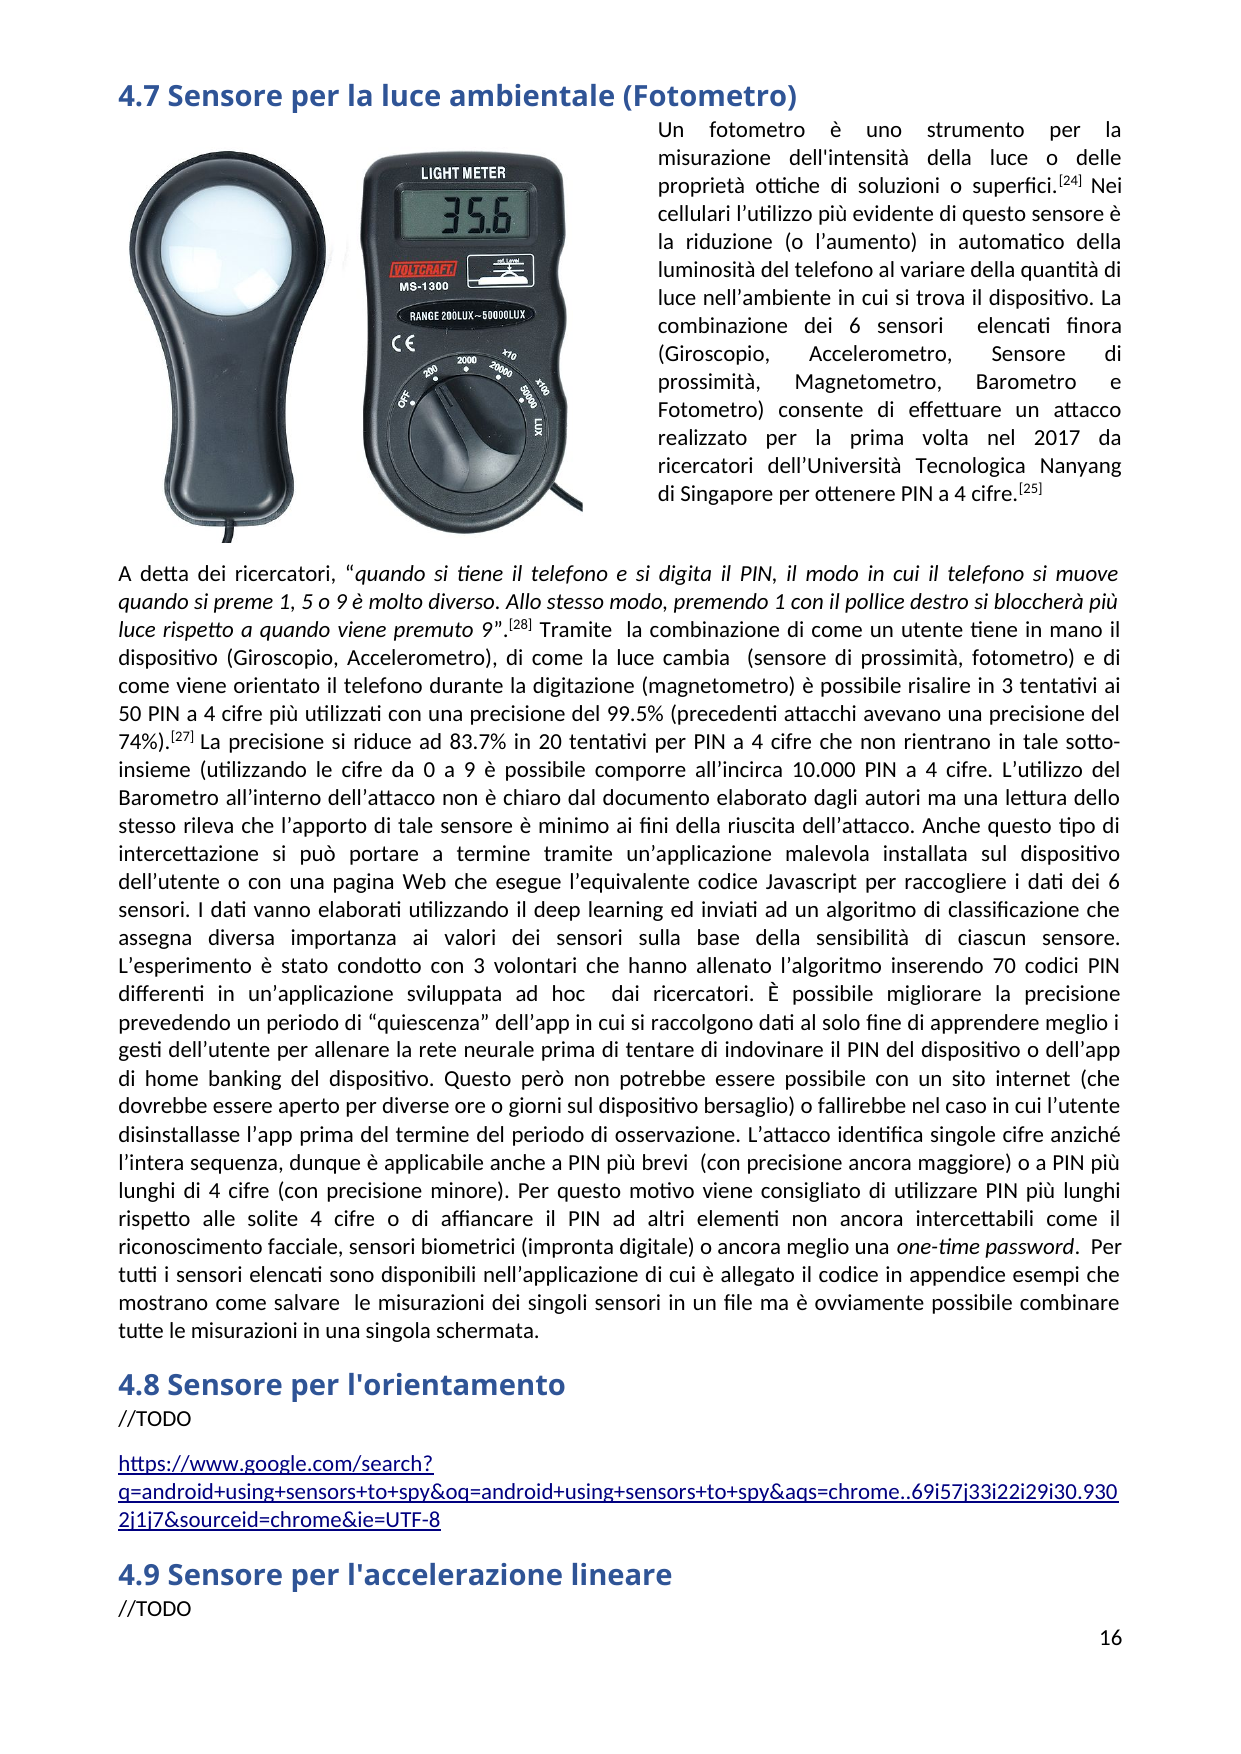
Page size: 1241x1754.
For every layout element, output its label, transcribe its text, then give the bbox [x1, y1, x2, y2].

text //TODO [118, 1404, 1122, 1432]
subtitle 4.7 Sensore per la luce ambientale (Fotometro) [118, 75, 1122, 115]
text https://www.google.com/search?q=android+using+sensors+to+spy&oq=android+using+sensors+to+spy&aqs=chrome..69i57j33i22i29i30.9302j1j7&sourceid=chrome&ie=UTF-8 [118, 1449, 1122, 1533]
text //TODO [118, 1594, 1122, 1622]
text Un fotometro è uno strumento per la misurazione dell'intensità della luce o delle proprietà ottiche di soluzioni o superfici.[24] Nei cellulari l’utilizzo più evidente di questo sensore è la riduzione (o l’aumento) in automatico della luminosità del telefono al variare della quantità di luce nell’ambiente in cui si trova il dispositivo. La combinazione dei 6 sensori elencati finora (Giroscopio, Accelerometro, Sensore di prossimità, Magnetometro, Barometro e Fotometro) consente di effettuare un attacco realizzato per la prima volta nel 2017 da ricercatori dell’Università Tecnologica Nanyang di Singapore per ottenere PIN a 4 cifre.[25] [658, 115, 1122, 507]
text A detta dei ricercatori, “quando si tiene il telefono e si digita il PIN, il modo in cui il telefono si muove quando si preme 1, 5 o 9 è molto diverso. Allo stesso modo, premendo 1 con il pollice destro si bloccherà più luce rispetto a quando viene premuto 9”.[28] Tramite la combinazione di come un utente tiene in mano il dispositivo (Giroscopio, Accelerometro), di come la luce cambia (sensore di prossimità, fotometro) e di come viene orientato il telefono durante la digitazione (magnetometro) è possibile risalire in 3 tentativi ai 50 PIN a 4 cifre più utilizzati con una precisione del 99.5% (precedenti attacchi avevano una precisione del 74%).[27] La precisione si riduce ad 83.7% in 20 tentativi per PIN a 4 cifre che non rientrano in tale sotto-insieme (utilizzando le cifre da 0 a 9 è possibile comporre all’incirca 10.000 PIN a 4 cifre. L’utilizzo del Barometro all’interno dell’attacco non è chiaro dal documento elaborato dagli autori ma una lettura dello stesso rileva che l’apporto di tale sensore è minimo ai fini della riuscita dell’attacco. Anche questo tipo di intercettazione si può portare a termine tramite un’applicazione malevola installata sul dispositivo dell’utente o con una pagina Web che esegue l’equivalente codice Javascript per raccogliere i dati dei 6 sensori. I dati vanno elaborati utilizzando il deep learning ed inviati ad un algoritmo di classificazione che assegna diversa importanza ai valori dei sensori sulla base della sensibilità di ciascun sensore. L’esperimento è stato condotto con 3 volontari che hanno allenato l’algoritmo inserendo 70 codici PIN differenti in un’applicazione sviluppata ad hoc dai ricercatori. È possibile migliorare la precisione prevedendo un periodo di “quiescenza” dell’app in cui si raccolgono dati al solo fine di apprendere meglio i gesti dell’utente per allenare la rete neurale prima di tentare di indovinare il PIN del dispositivo o dell’app di home banking del dispositivo. Questo però non potrebbe essere possibile con un sito internet (che dovrebbe essere aperto per diverse ore o giorni sul dispositivo bersaglio) o fallirebbe nel caso in cui l’utente disinstallasse l’app prima del termine del periodo di osservazione. L’attacco identifica singole cifre anziché l’intera sequenza, dunque è applicabile anche a PIN più brevi (con precisione ancora maggiore) o a PIN più lunghi di 4 cifre (con precisione minore). Per questo motivo viene consigliato di utilizzare PIN più lunghi rispetto alle solite 4 cifre o di affiancare il PIN ad altri elementi non ancora intercettabili come il riconoscimento facciale, sensori biometrici (impronta digitale) o ancora meglio una one-time password. Per tutti i sensori elencati sono disponibili nell’applicazione di cui è allegato il codice in appendice esempi che mostrano come salvare le misurazioni dei singoli sensori in un file ma è ovviamente possibile combinare tutte le misurazioni in una singola schermata. [118, 559, 1122, 1344]
subtitle 4.8 Sensore per l'orientamento [118, 1365, 1122, 1404]
subtitle 4.9 Sensore per l'accelerazione lineare [118, 1554, 1122, 1594]
